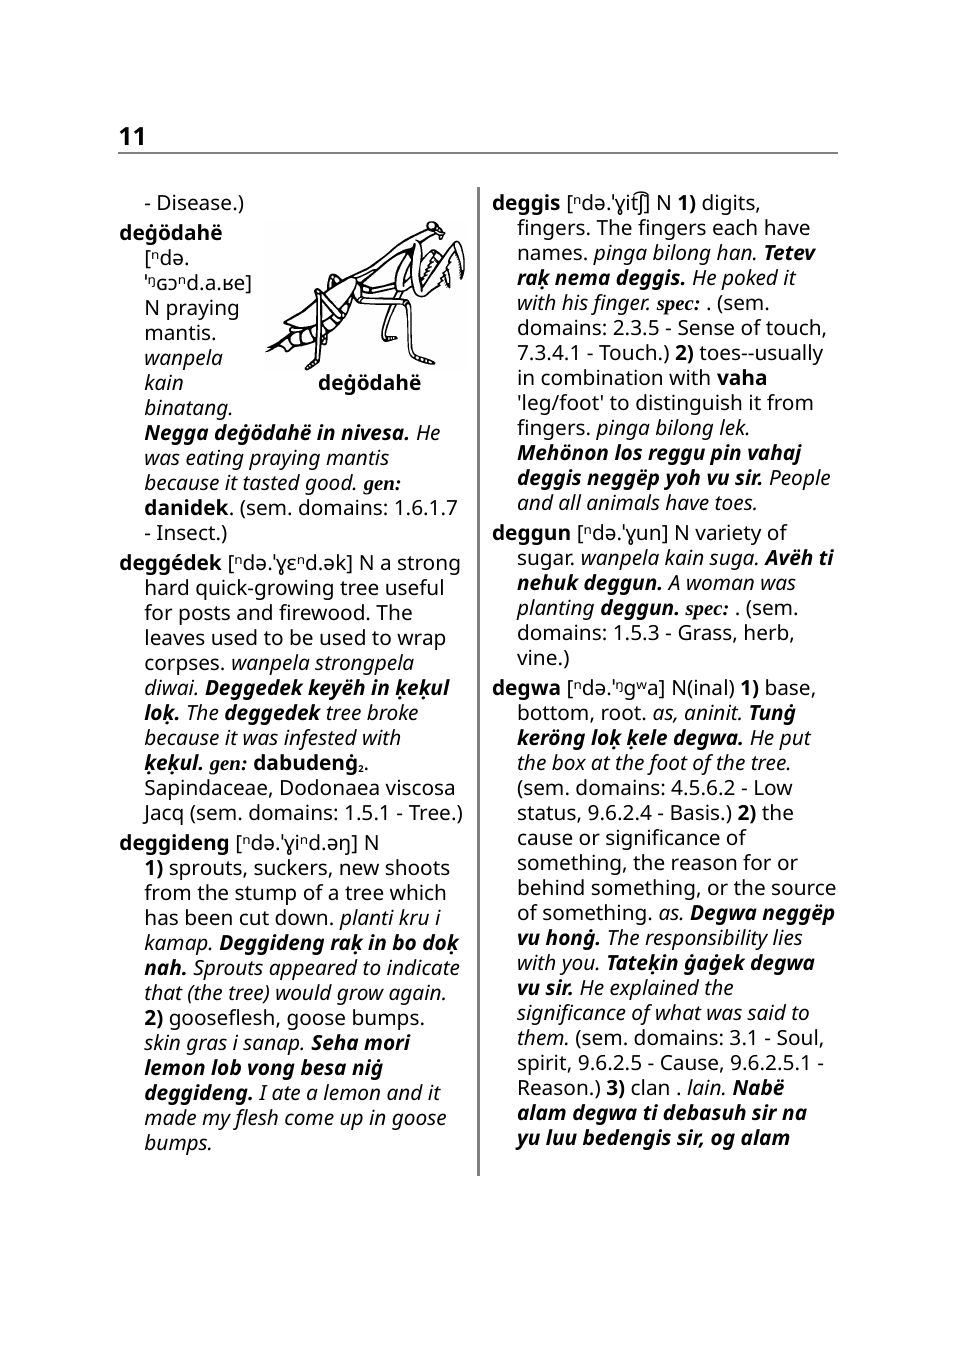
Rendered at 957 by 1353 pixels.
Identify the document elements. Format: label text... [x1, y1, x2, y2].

text deggun [ⁿdə.ˈɣun] N variety of sugar. wanpela kain suga. Avëh ti nehuk deggun. A woman was planting deggun. spec: . (sem. domains: 1.5.3 - Grass, herb, vine.) [492, 517, 837, 672]
picture [265, 220, 466, 371]
text deġödahë [ⁿdə.ˈᵑɢɔⁿd.a.ʁe] N praying mantis. wanpela kain binatang. Negga deġödahë in nivesa. He was eating praying mantis because it tasted good. gen: danidek. (sem. domains: 1.6.1.7 - Insect.) [119, 217, 465, 547]
text deggédek [ⁿdə.ˈɣɛⁿd.ək] N a strong hard quick-growing tree useful for posts and firewood. The leaves used to be used to wrap corpses. wanpela strongpela diwai. Deggedek keyëh in ḳeḳul loḳ. The deggedek tree broke because it was infested with ḳeḳul. gen: dabudenġ2. Sapindaceae, Dodonaea viscosa Jacq (sem. domains: 1.5.1 - Tree.) [119, 547, 465, 828]
text deggideng [ⁿdə.ˈɣiⁿd.əŋ] N 1) sprouts, suckers, new shoots from the stump of a tree which has been cut down. planti kru i kamap. Deggideng raḳ in bo doḳ nah. Sprouts appeared to indicate that (the tree) would grow again. 2) gooseflesh, goose bumps. skin gras i sanap. Seha mori lemon lob vong besa niġ deggideng. I ate a lemon and it made my flesh come up in goose bumps. [119, 828, 465, 1160]
text deġödahë [274, 371, 465, 399]
text deggis [ⁿdə.ˈɣit͡ʃ] N 1) digits, fingers. The fingers each have names. pinga bilong han. Tetev raḳ nema deggis. He poked it with his finger. spec: . (sem. domains: 2.3.5 - Sense of touch, 7.3.4.1 - Touch.) 2) toes--usually in combination with vaha 'leg/foot' to distinguish it from fingers. pinga bilong lek. Mehönon los reggu pin vahaj deggis neggëp yoh vu sir. People and all animals have toes. [492, 188, 837, 517]
text degwa [ⁿdə.ˈᵑɡʷa] N(inal) 1) base, bottom, root. as, aninit. Tunġ keröng loḳ ḳele degwa. He put the box at the foot of the tree. (sem. domains: 4.5.6.2 - Low status, 9.6.2.4 - Basis.) 2) the cause or significance of something, the reason for or behind something, or the source of something. as. Degwa neggëp vu honġ. The responsibility lies with you. Tateḳin ġaġek degwa vu sir. He explained the significance of what was said to them. (sem. domains: 3.1 - Soul, spirit, 9.6.2.5 - Cause, 9.6.2.5.1 - Reason.) 3) clan . lain. Nabë alam degwa ti debasuh sir na yu luu bedengis sir, og alam [492, 672, 837, 1155]
text - Disease.) [119, 188, 465, 217]
